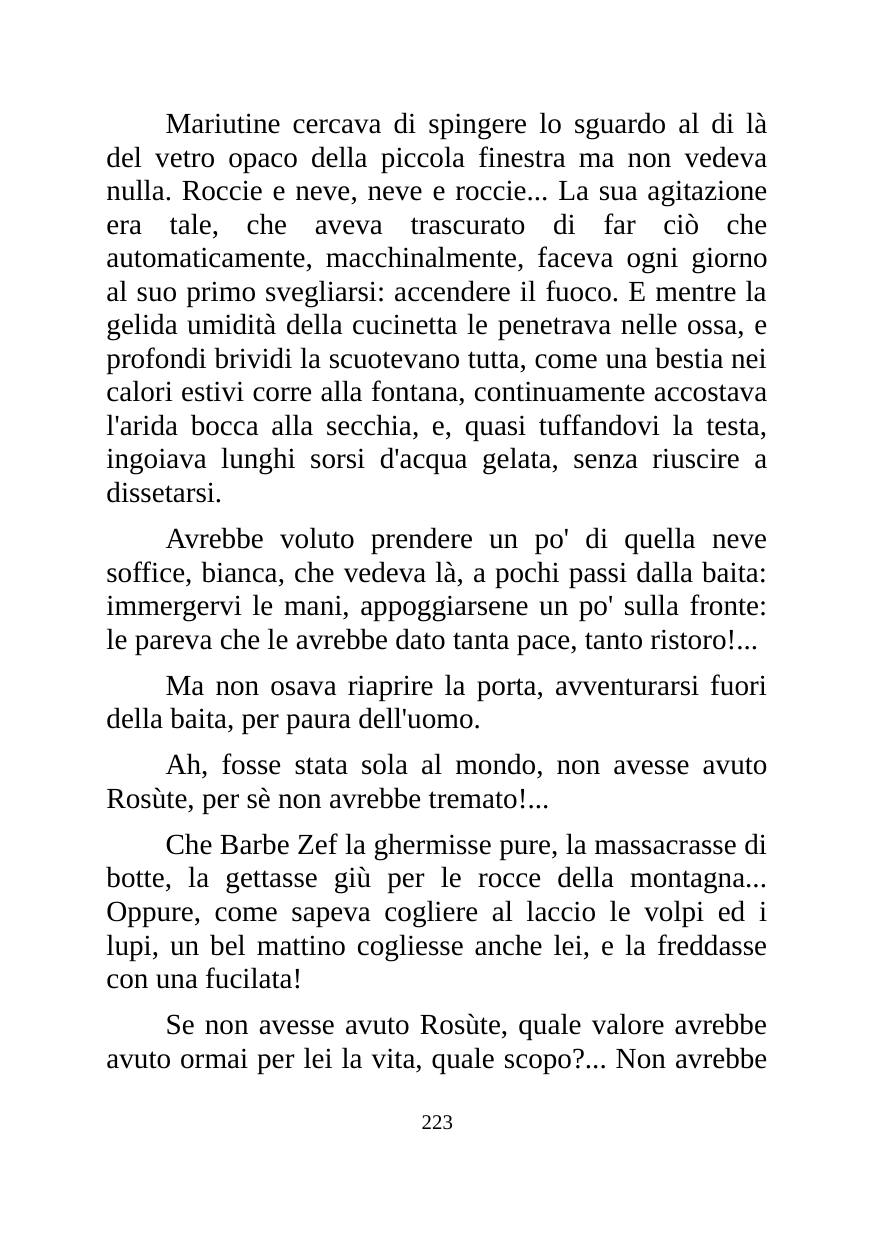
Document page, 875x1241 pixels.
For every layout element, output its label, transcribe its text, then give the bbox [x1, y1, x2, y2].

text Che Barbe Zef la ghermisse pure, la massacrasse di botte, la gettasse giù per le rocce della montagna... Oppure, come sapeva cogliere al laccio le volpi ed i lupi, un bel mattino cogliesse anche lei, e la freddasse con una fucilata! [106, 827, 768, 995]
text Ah, fosse stata sola al mondo, non avesse avuto Rosùte, per sè non avrebbe tremato!... [106, 747, 768, 814]
text Ma non osava riaprire la porta, avventurarsi fuori della baita, per paura dell'uomo. [106, 668, 768, 735]
text Avrebbe voluto prendere un po' di quella neve soffice, bianca, che vedeva là, a pochi passi dalla baita: immergervi le mani, appoggiarsene un po' sulla fronte: le pareva che le avrebbe dato tanta pace, tanto ristoro!... [106, 521, 768, 655]
text Mariutine cercava di spingere lo sguardo al di là del vetro opaco della piccola finestra ma non vedeva nulla. Roccie e neve, neve e roccie... La sua agitazione era tale, che aveva trascurato di far ciò che automaticamente, macchinalmente, faceva ogni giorno al suo primo svegliarsi: accendere il fuoco. E mentre la gelida umidità della cucinetta le penetrava nelle ossa, e profondi brividi la scuotevano tutta, come una bestia nei calori estivi corre alla fontana, continuamente accostava l'arida bocca alla secchia, e, quasi tuffandovi la testa, ingoiava lunghi sorsi d'acqua gelata, senza riuscire a dissetarsi. [106, 106, 768, 509]
text Se non avesse avuto Rosùte, quale valore avrebbe avuto ormai per lei la vita, quale scopo?... Non avrebbe [106, 1007, 768, 1074]
